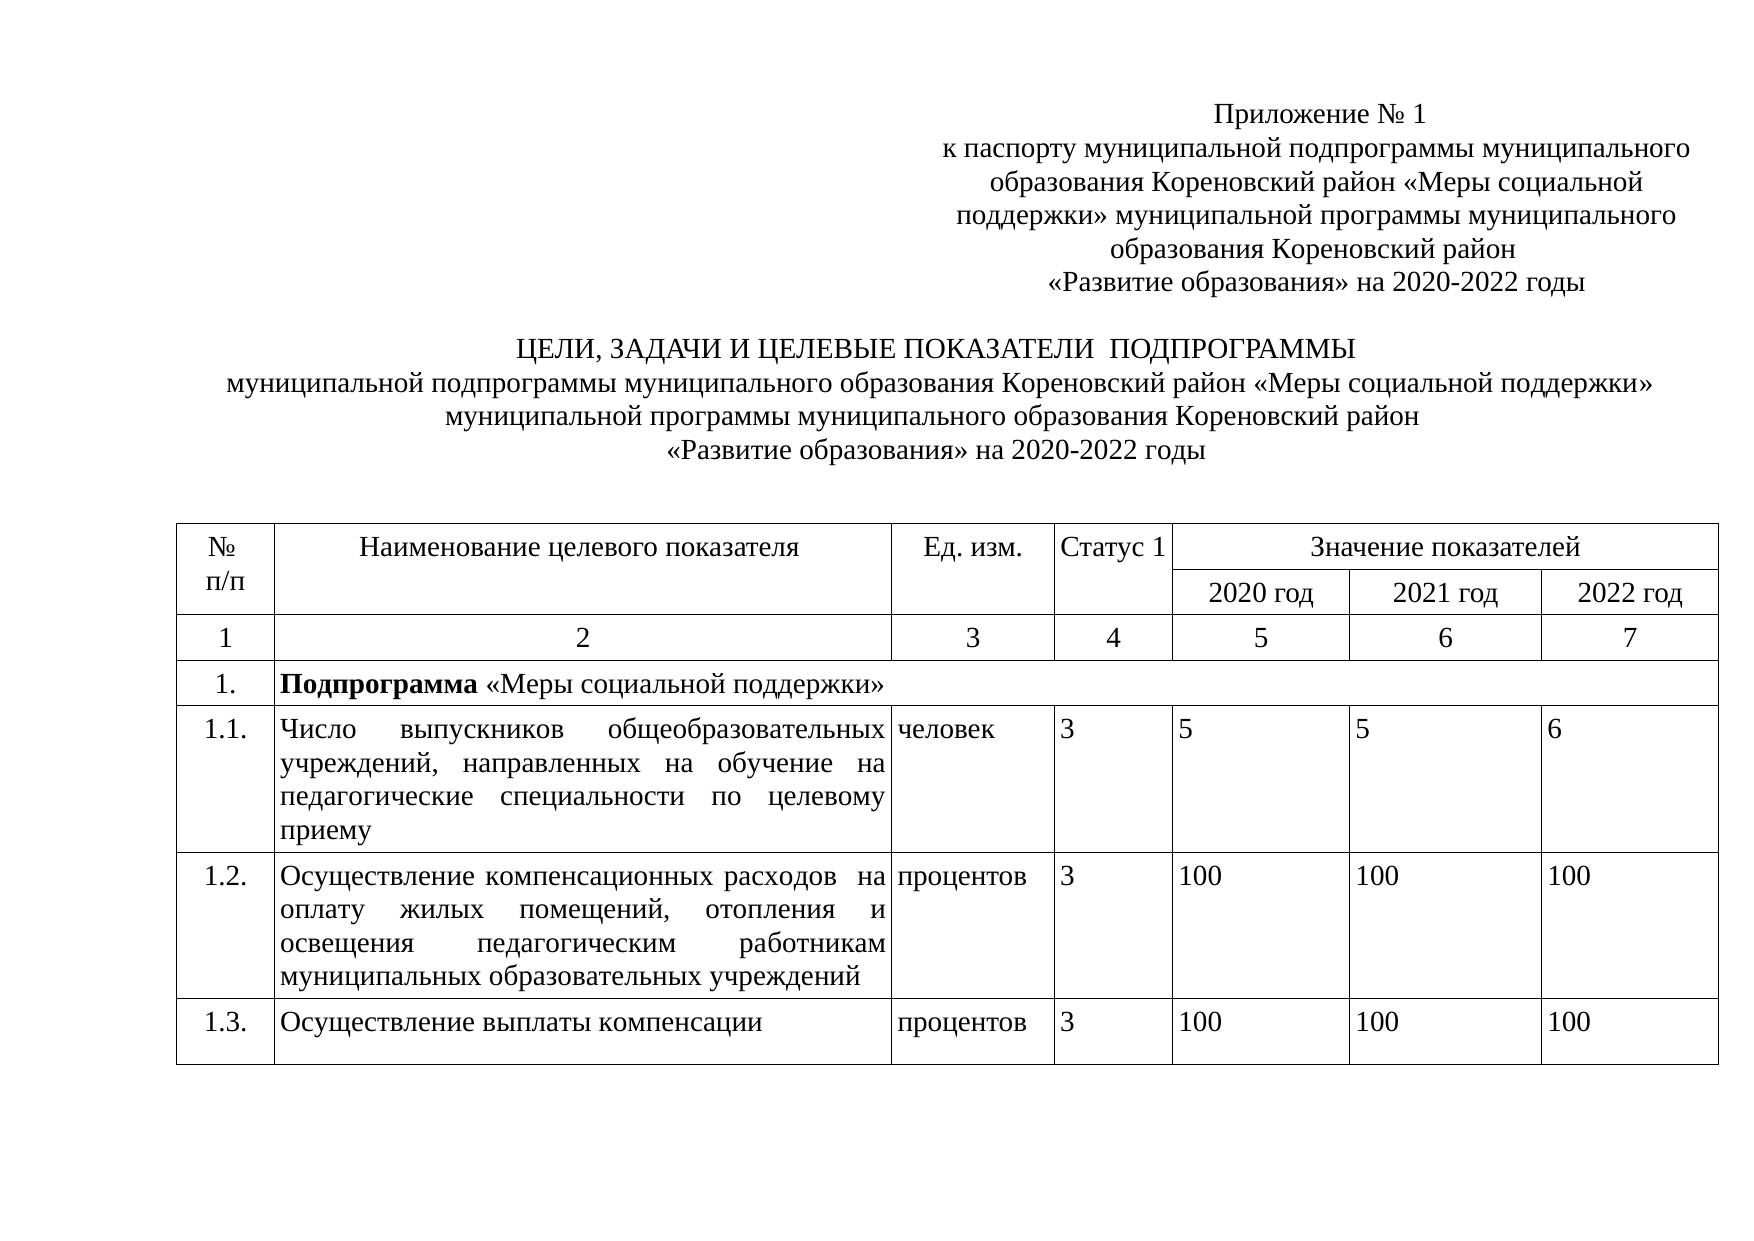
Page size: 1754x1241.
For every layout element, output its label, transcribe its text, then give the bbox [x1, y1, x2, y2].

table_cell Осуществление компенсационных расхо­дов на оплату жилых помещений, отоп­ления и освещения педагогическим ра­ботникам муниципальных образовательных учреждений [275, 853, 891, 997]
table_header Ед. изм. [892, 524, 1054, 614]
table_header Приложение № 1 к паспорту муниципальной подпрограммы муниципального образования Кореновский район «Меры социальной поддержки» муниципальной программы муниципального образования Кореновский район «Развитие образования» на 2020-2022 годы [929, 97, 1704, 298]
table_header Наименование целевого показателя [275, 524, 891, 614]
table_cell 1. [177, 661, 274, 705]
table_cell 5 [1173, 706, 1349, 851]
table_cell 100 [1173, 853, 1349, 997]
text ЦЕЛИ, ЗАДАЧИ И ЦЕЛЕВЫЕ ПОКАЗАТЕЛИ ПОДПРОГРАММЫ [177, 331, 1695, 365]
table_cell процентов [892, 999, 1054, 1064]
table_cell 1.3. [177, 999, 274, 1064]
table_cell 6 [1542, 706, 1718, 851]
table_cell 1.2. [177, 853, 274, 997]
table_cell 100 [1173, 999, 1349, 1064]
table_cell 6 [1350, 615, 1541, 660]
table_cell Подпрограмма «Меры социальной поддержки» [275, 661, 1718, 705]
table_header № п/п [177, 524, 274, 614]
table_cell 2022 год [1542, 570, 1718, 614]
table_cell 2 [275, 615, 891, 660]
table_cell процентов [892, 853, 1054, 997]
table_cell 3 [892, 615, 1054, 660]
table_header Статус 1 [1055, 524, 1172, 614]
table_cell 100 [1542, 999, 1718, 1064]
table_header [185, 97, 929, 298]
text «Развитие образования» на 2020-2022 годы [177, 432, 1695, 466]
table_header Значение показателей [1173, 524, 1718, 569]
table_cell человек [892, 706, 1054, 851]
table_cell 5 [1173, 615, 1349, 660]
table_cell 1.1. [177, 706, 274, 851]
table_cell 2021 год [1350, 570, 1541, 614]
table_cell 4 [1055, 615, 1172, 660]
table_cell 3 [1055, 999, 1172, 1064]
table_cell 3 [1055, 853, 1172, 997]
table_cell 7 [1542, 615, 1718, 660]
table_cell 100 [1350, 853, 1541, 997]
table_cell 3 [1055, 706, 1172, 851]
table_cell 100 [1542, 853, 1718, 997]
table_cell 1 [177, 615, 274, 660]
table_cell 5 [1350, 706, 1541, 851]
table_cell 2020 год [1173, 570, 1349, 614]
text муниципальной подпрограммы муниципального образования Кореновский район «Меры социальной поддержки» муниципальной программы муниципального образования Кореновский район [177, 365, 1695, 432]
table_cell Осуществление вы­платы компенсации [275, 999, 891, 1064]
table_cell 100 [1350, 999, 1541, 1064]
table_cell Число выпускников общеобразовательных учреждений, направленных на обучение на педагогические специальности по целевому приему [275, 706, 891, 851]
